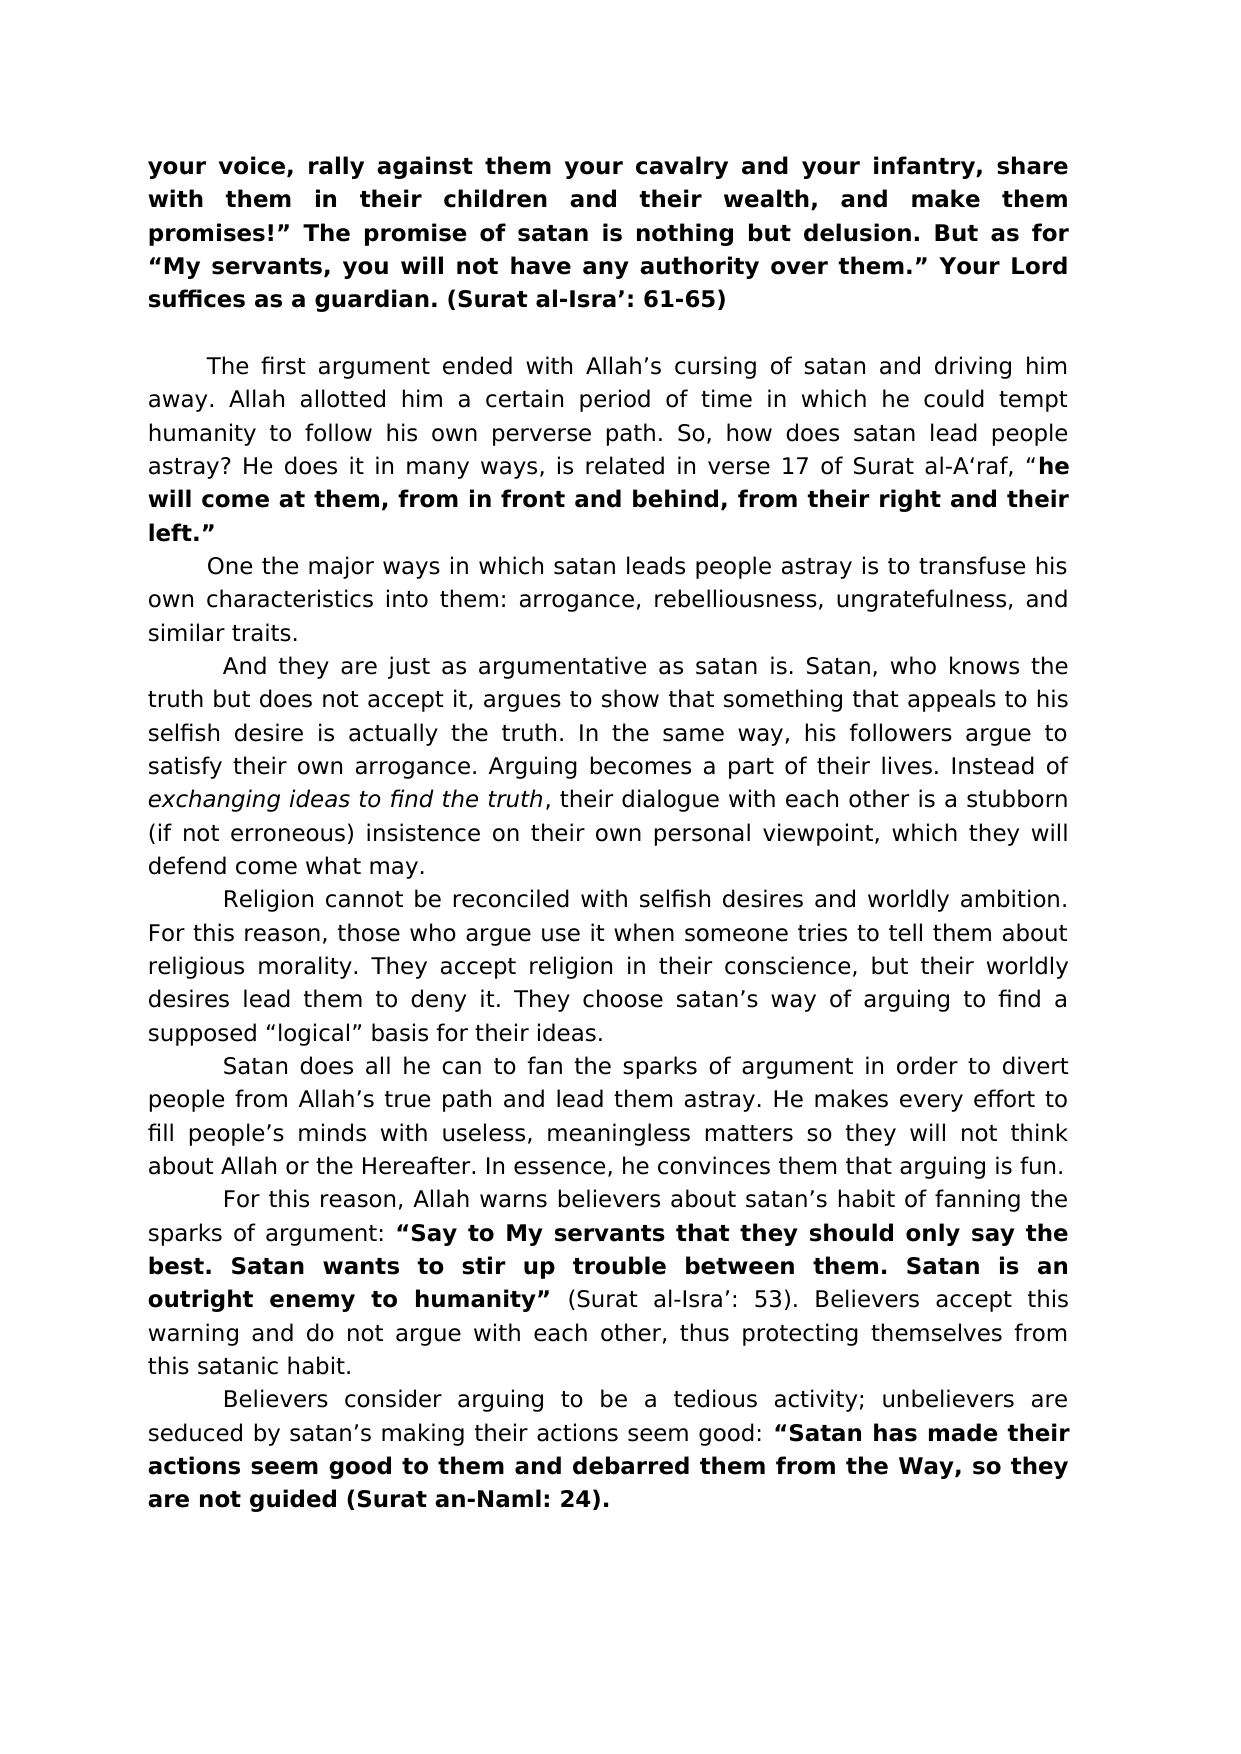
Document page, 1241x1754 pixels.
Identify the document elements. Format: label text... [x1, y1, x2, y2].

text For this reason, Allah warns believers about satan’s habit of fanning the sparks of argument: “Say to My servants that they should only say the best. Satan wants to stir up trouble between them. Satan is an outright enemy to humanity” (Surat al-Isra’: 53). Believers accept this warning and do not argue with each other, thus protecting themselves from this satanic habit. [148, 1181, 1070, 1381]
text Satan does all he can to fan the sparks of argument in order to divert people from Allah’s true path and lead them astray. He makes every effort to fill people’s minds with useless, meaningless matters so they will not think about Allah or the Hereafter. In essence, he convinces them that arguing is fun. [148, 1048, 1070, 1181]
text The first argument ended with Allah’s cursing of satan and driving him away. Allah allotted him a certain period of time in which he could tempt humanity to follow his own perverse path. So, how does satan lead people astray? He does it in many ways, is related in verse 17 of Surat al-A‘raf, “he will come at them, from in front and behind, from their right and their left.” [148, 348, 1070, 548]
text Religion cannot be reconciled with selfish desires and worldly ambition. For this reason, those who argue use it when someone tries to tell them about religious morality. They accept religion in their conscience, but their worldly desires lead them to deny it. They choose satan’s way of arguing to find a supposed “logical” basis for their ideas. [148, 881, 1070, 1048]
text your voice, rally against them your cavalry and your infantry, share with them in their children and their wealth, and make them promises!” The promise of satan is nothing but delusion. But as for “My servants, you will not have any authority over them.” Your Lord suffices as a guardian. (Surat al-Isra’: 61-65) [148, 148, 1070, 314]
text And they are just as argumentative as satan is. Satan, who knows the truth but does not accept it, argues to show that something that appeals to his selfish desire is actually the truth. In the same way, his followers argue to satisfy their own arrogance. Arguing becomes a part of their lives. Instead of exchanging ideas to find the truth, their dialogue with each other is a stubborn (if not erroneous) insistence on their own personal viewpoint, which they will defend come what may. [148, 648, 1070, 881]
text Believers consider arguing to be a tedious activity; unbelievers are seduced by satan’s making their actions seem good: “Satan has made their actions seem good to them and debarred them from the Way, so they are not guided (Surat an-Naml: 24). [148, 1381, 1070, 1514]
text One the major ways in which satan leads people astray is to transfuse his own characteristics into them: arrogance, rebelliousness, ungratefulness, and similar traits. [148, 548, 1070, 648]
